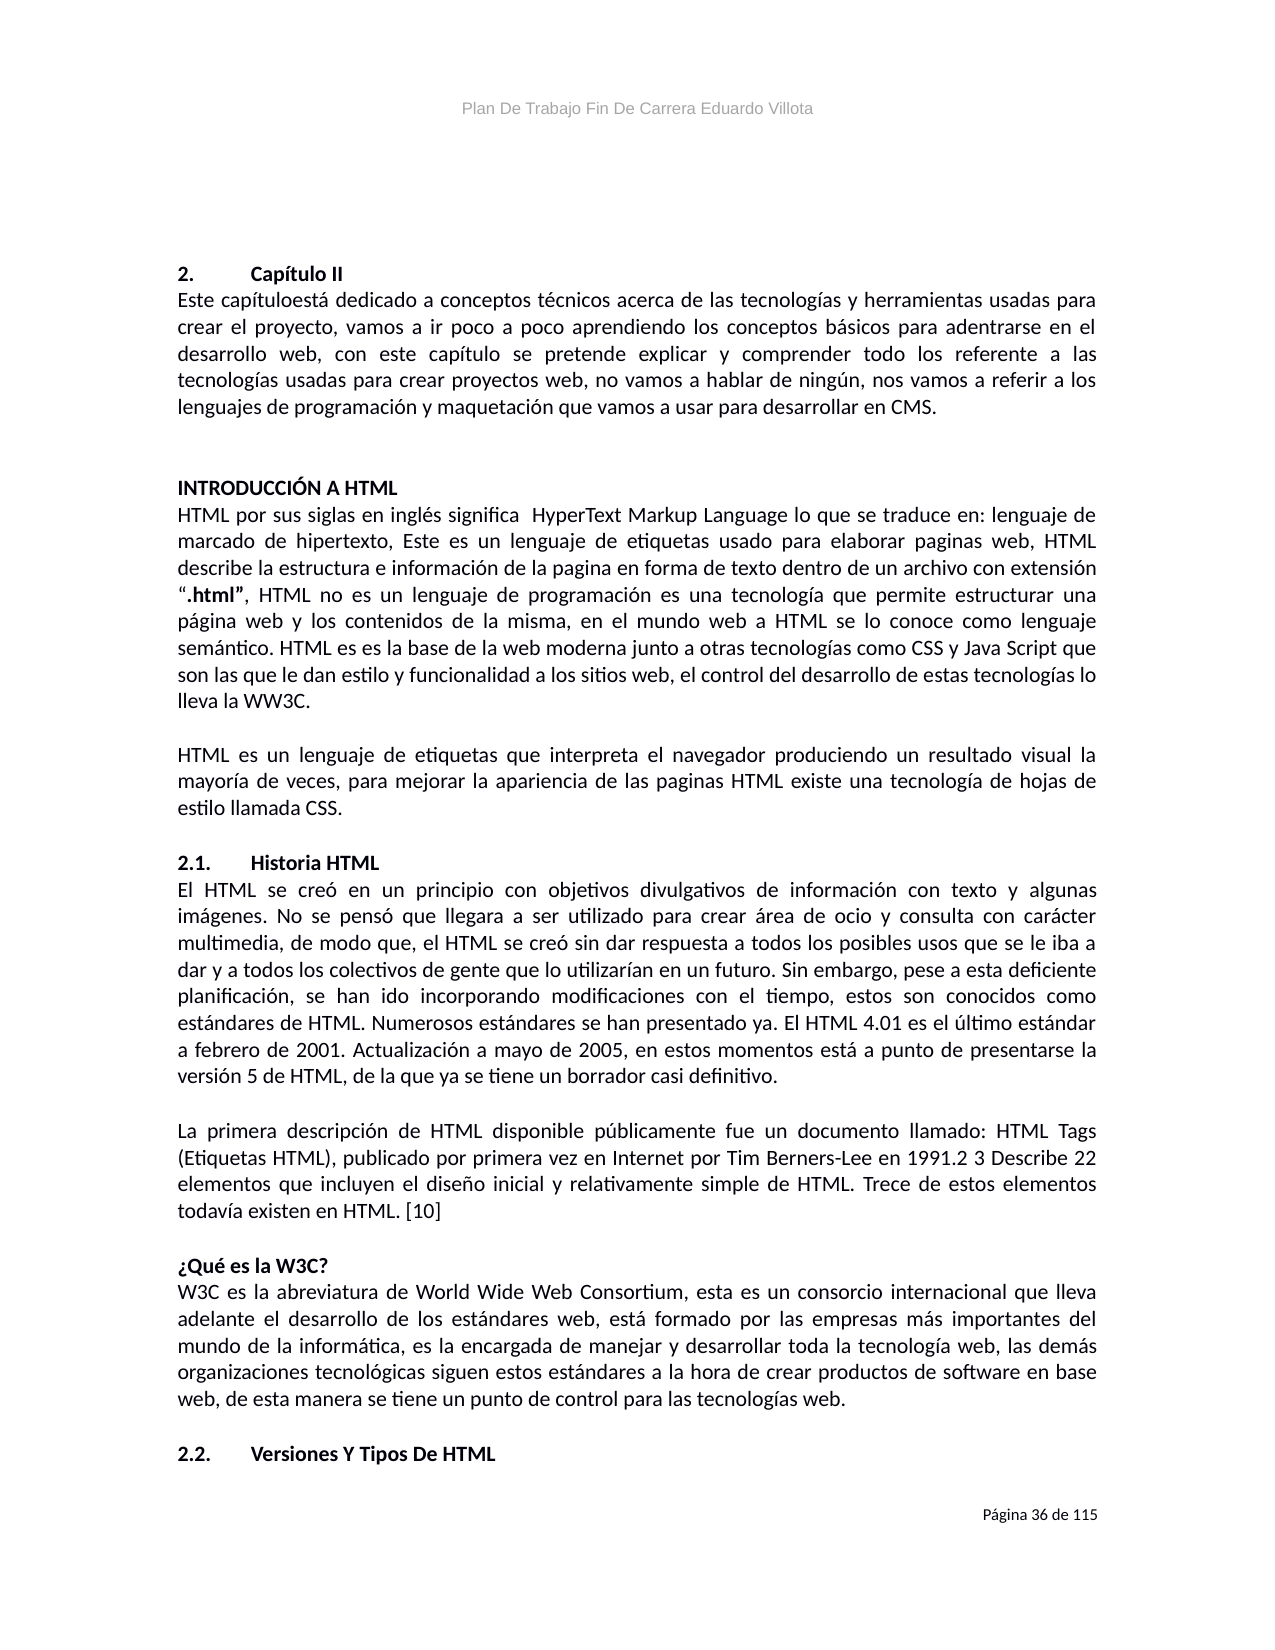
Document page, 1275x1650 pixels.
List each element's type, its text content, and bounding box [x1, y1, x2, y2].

list Capítulo II [177, 260, 1098, 286]
list Historia HTML [177, 849, 1098, 876]
text Este capítuloestá dedicado a conceptos técnicos acerca de las tecnologías y herramientas usadas para crear el proyecto, vamos a ir poco a poco aprendiendo los conceptos básicos para adentrarse en el desarrollo web, con este capítulo se pretende explicar y comprender todo los referente a las tecnologías usadas para crear proyectos web, no vamos a hablar de ningún, nos vamos a referir a los lenguajes de programación y maquetación que vamos a usar para desarrollar en CMS. [177, 286, 1098, 420]
text W3C es la abreviatura de World Wide Web Consortium, esta es un consorcio internacional que lleva adelante el desarrollo de los estándares web, está formado por las empresas más importantes del mundo de la informática, es la encargada de manejar y desarrollar toda la tecnología web, las demás organizaciones tecnológicas siguen estos estándares a la hora de crear productos de software en base web, de esta manera se tiene un punto de control para las tecnologías web. [177, 1278, 1098, 1412]
text HTML es un lenguaje de etiquetas que interpreta el navegador produciendo un resultado visual la mayoría de veces, para mejorar la apariencia de las paginas HTML existe una tecnología de hojas de estilo llamada CSS. [177, 741, 1098, 821]
list INTRODUCCIÓN A HTML [177, 474, 1098, 501]
list Versiones Y Tipos De HTML [177, 1440, 1098, 1466]
text El HTML se creó en un principio con objetivos divulgativos de información con texto y algunas imágenes. No se pensó que llegara a ser utilizado para crear área de ocio y consulta con carácter multimedia, de modo que, el HTML se creó sin dar respuesta a todos los posibles usos que se le iba a dar y a todos los colectivos de gente que lo utilizarían en un futuro. Sin embargo, pese a esta deficiente planificación, se han ido incorporando modificaciones con el tiempo, estos son conocidos como estándares de HTML. Numerosos estándares se han presentado ya. El HTML 4.01 es el último estándar a febrero de 2001. Actualización a mayo de 2005, en estos momentos está a punto de presentarse la versión 5 de HTML, de la que ya se tiene un borrador casi definitivo. [177, 876, 1098, 1089]
text HTML por sus siglas en inglés significa HyperText Markup Language lo que se traduce en: lenguaje de marcado de hipertexto, Este es un lenguaje de etiquetas usado para elaborar paginas web, HTML describe la estructura e información de la pagina en forma de texto dentro de un archivo con extensión “.html”, HTML no es un lenguaje de programación es una tecnología que permite estructurar una página web y los contenidos de la misma, en el mundo web a HTML se lo conoce como lenguaje semántico. HTML es es la base de la web moderna junto a otras tecnologías como CSS y Java Script que son las que le dan estilo y funcionalidad a los sitios web, el control del desarrollo de estas tecnologías lo lleva la WW3C. [177, 501, 1098, 714]
text La primera descripción de HTML disponible públicamente fue un documento llamado: HTML Tags (Etiquetas HTML), publicado por primera vez en Internet por Tim Berners-Lee en 1991.2 3 Describe 22 elementos que incluyen el diseño inicial y relativamente simple de HTML. Trece de estos elementos todavía existen en HTML. [10] [177, 1117, 1098, 1224]
text ¿Qué es la W3C? [177, 1252, 1098, 1278]
